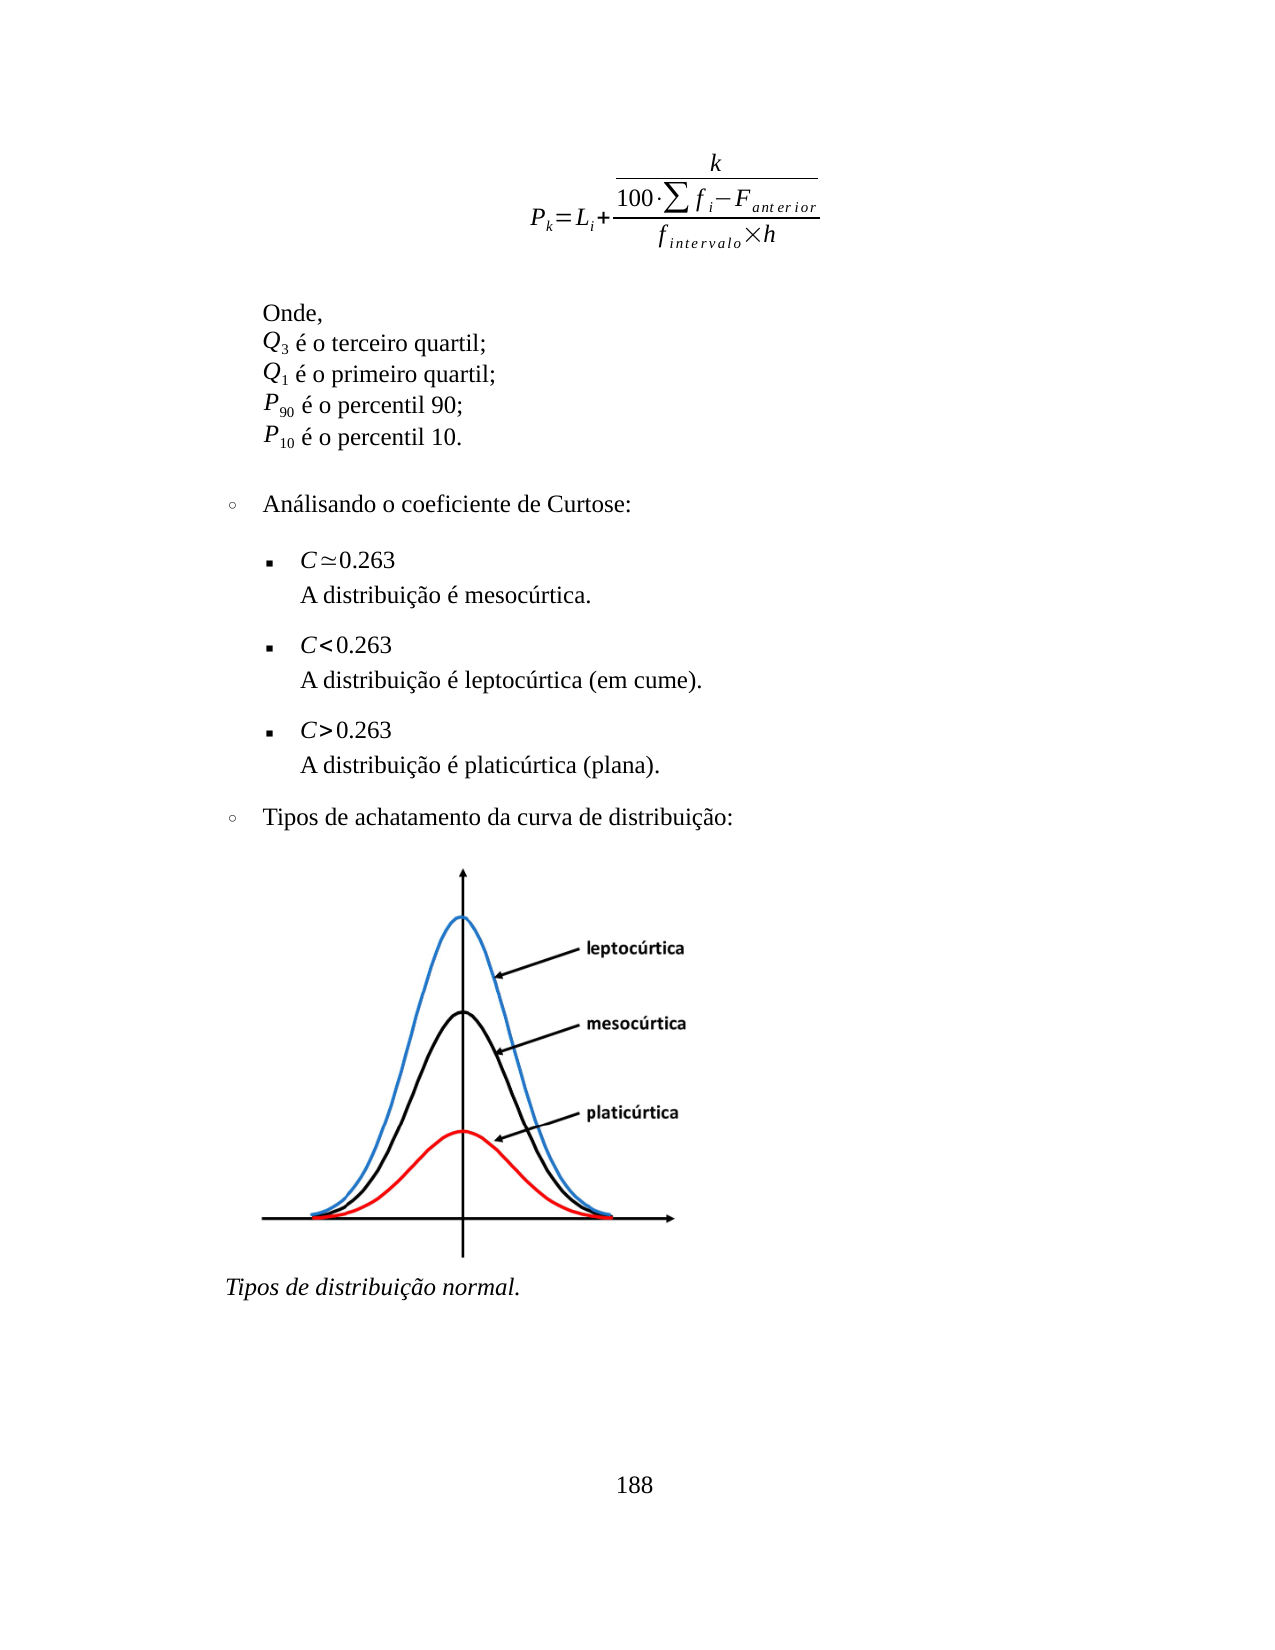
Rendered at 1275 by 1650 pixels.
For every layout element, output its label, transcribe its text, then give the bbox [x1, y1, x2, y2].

list Tipos de distribuição normal. [187, 1272, 1125, 1300]
list Análisando o coeficiente de Curtose: [225, 489, 1125, 547]
list Onde, é o terceiro quartil; é o primeiro quartil; é o percentil 90; é o percentil 10. [225, 298, 1125, 481]
list A distribuição é leptocúrtica (em cume). [262, 632, 1125, 717]
list A distribuição é mesocúrtica. [262, 547, 1125, 632]
list Tipos de achatamento da curva de distribuição: [225, 802, 1125, 860]
list A distribuição é platicúrtica (plana). [262, 717, 1125, 802]
picture [225, 859, 713, 1259]
